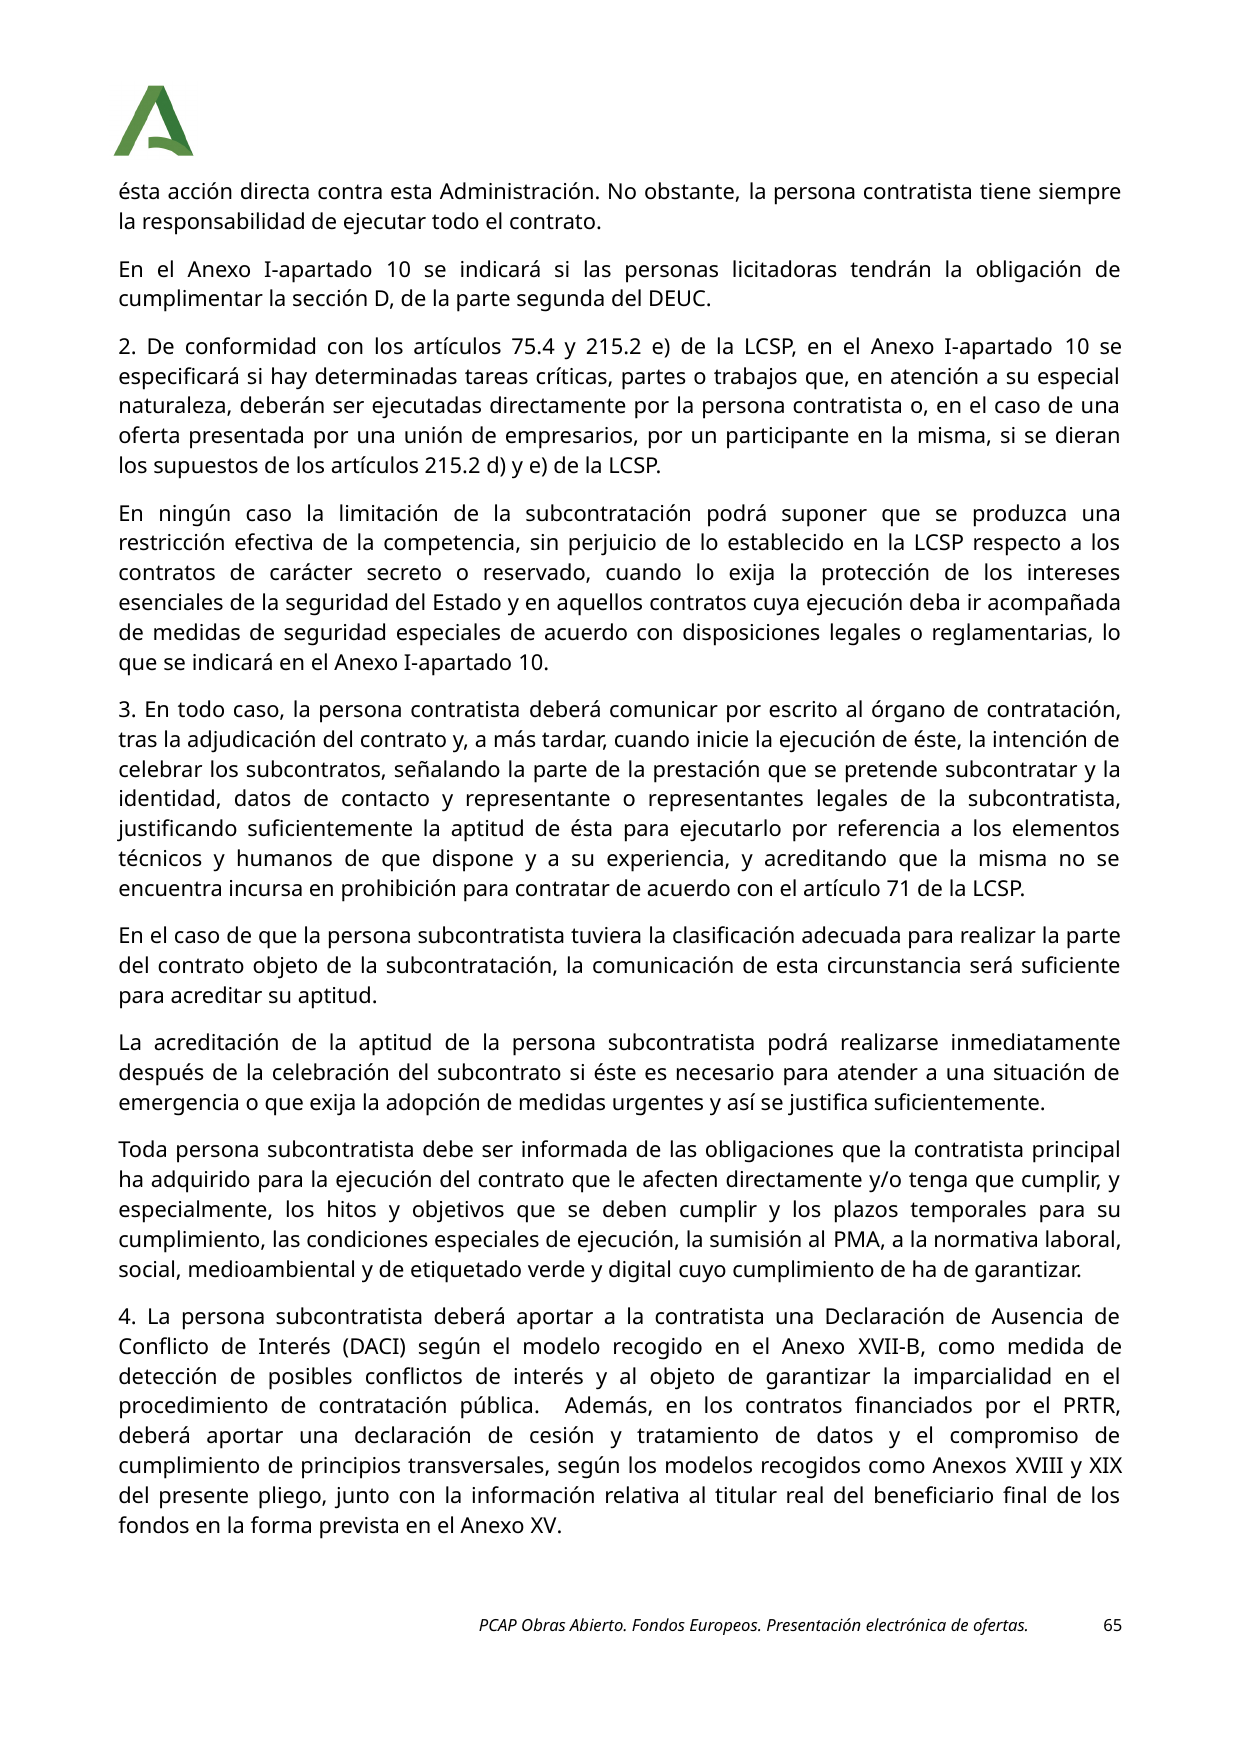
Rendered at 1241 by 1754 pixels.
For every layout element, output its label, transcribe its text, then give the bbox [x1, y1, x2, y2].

text Toda persona subcontratista debe ser informada de las obligaciones que la contratista principal ha adquirido para la ejecución del contrato que le afecten directamente y/o tenga que cumplir, y especialmente, los hitos y objetivos que se deben cumplir y los plazos temporales para su cumplimiento, las condiciones especiales de ejecución, la sumisión al PMA, a la normativa laboral, social, medioambiental y de etiquetado verde y digital cuyo cumplimiento de ha de garantizar. [118, 1134, 1122, 1283]
text 2. De conformidad con los artículos 75.4 y 215.2 e) de la LCSP, en el Anexo I-apartado 10 se especificará si hay determinadas tareas críticas, partes o trabajos que, en atención a su especial naturaleza, deberán ser ejecutadas directamente por la persona contratista o, en el caso de una oferta presentada por una unión de empresarios, por un participante en la misma, si se dieran los supuestos de los artículos 215.2 d) y e) de la LCSP. [118, 331, 1122, 480]
text 4. La persona subcontratista deberá aportar a la contratista una Declaración de Ausencia de Conflicto de Interés (DACI) según el modelo recogido en el Anexo XVII-B, como medida de detección de posibles conflictos de interés y al objeto de garantizar la imparcialidad en el procedimiento de contratación pública. Además, en los contratos financiados por el PRTR, deberá aportar una declaración de cesión y tratamiento de datos y el compromiso de cumplimiento de principios transversales, según los modelos recogidos como Anexos XVIII y XIX del presente pliego, junto con la información relativa al titular real del beneficiario final de los fondos en la forma prevista en el Anexo XV. [118, 1301, 1122, 1539]
text En ningún caso la limitación de la subcontratación podrá suponer que se produzca una restricción efectiva de la competencia, sin perjuicio de lo establecido en la LCSP respecto a los contratos de carácter secreto o reservado, cuando lo exija la protección de los intereses esenciales de la seguridad del Estado y en aquellos contratos cuya ejecución deba ir acompañada de medidas de seguridad especiales de acuerdo con disposiciones legales o reglamentarias, lo que se indicará en el Anexo I-apartado 10. [118, 498, 1122, 676]
text ésta acción directa contra esta Administración. No obstante, la persona contratista tiene siempre la responsabilidad de ejecutar todo el contrato. [118, 176, 1122, 236]
text En el caso de que la persona subcontratista tuviera la clasificación adecuada para realizar la parte del contrato objeto de la subcontratación, la comunicación de esta circunstancia será suficiente para acreditar su aptitud. [118, 920, 1122, 1010]
text En el Anexo I-apartado 10 se indicará si las personas licitadoras tendrán la obligación de cumplimentar la sección D, de la parte segunda del DEUC. [118, 254, 1122, 313]
text 3. En todo caso, la persona contratista deberá comunicar por escrito al órgano de contratación, tras la adjudicación del contrato y, a más tardar, cuando inicie la ejecución de éste, la intención de celebrar los subcontratos, señalando la parte de la prestación que se pretende subcontratar y la identidad, datos de contacto y representante o representantes legales de la subcontratista, justificando suficientemente la aptitud de ésta para ejecutarlo por referencia a los elementos técnicos y humanos de que dispone y a su experiencia, y acreditando que la misma no se encuentra incursa en prohibición para contratar de acuerdo con el artículo 71 de la LCSP. [118, 694, 1122, 903]
picture [109, 81, 198, 160]
text La acreditación de la aptitud de la persona subcontratista podrá realizarse inmediatamente después de la celebración del subcontrato si éste es necesario para atender a una situación de emergencia o que exija la adopción de medidas urgentes y así se justifica suficientemente. [118, 1027, 1122, 1117]
